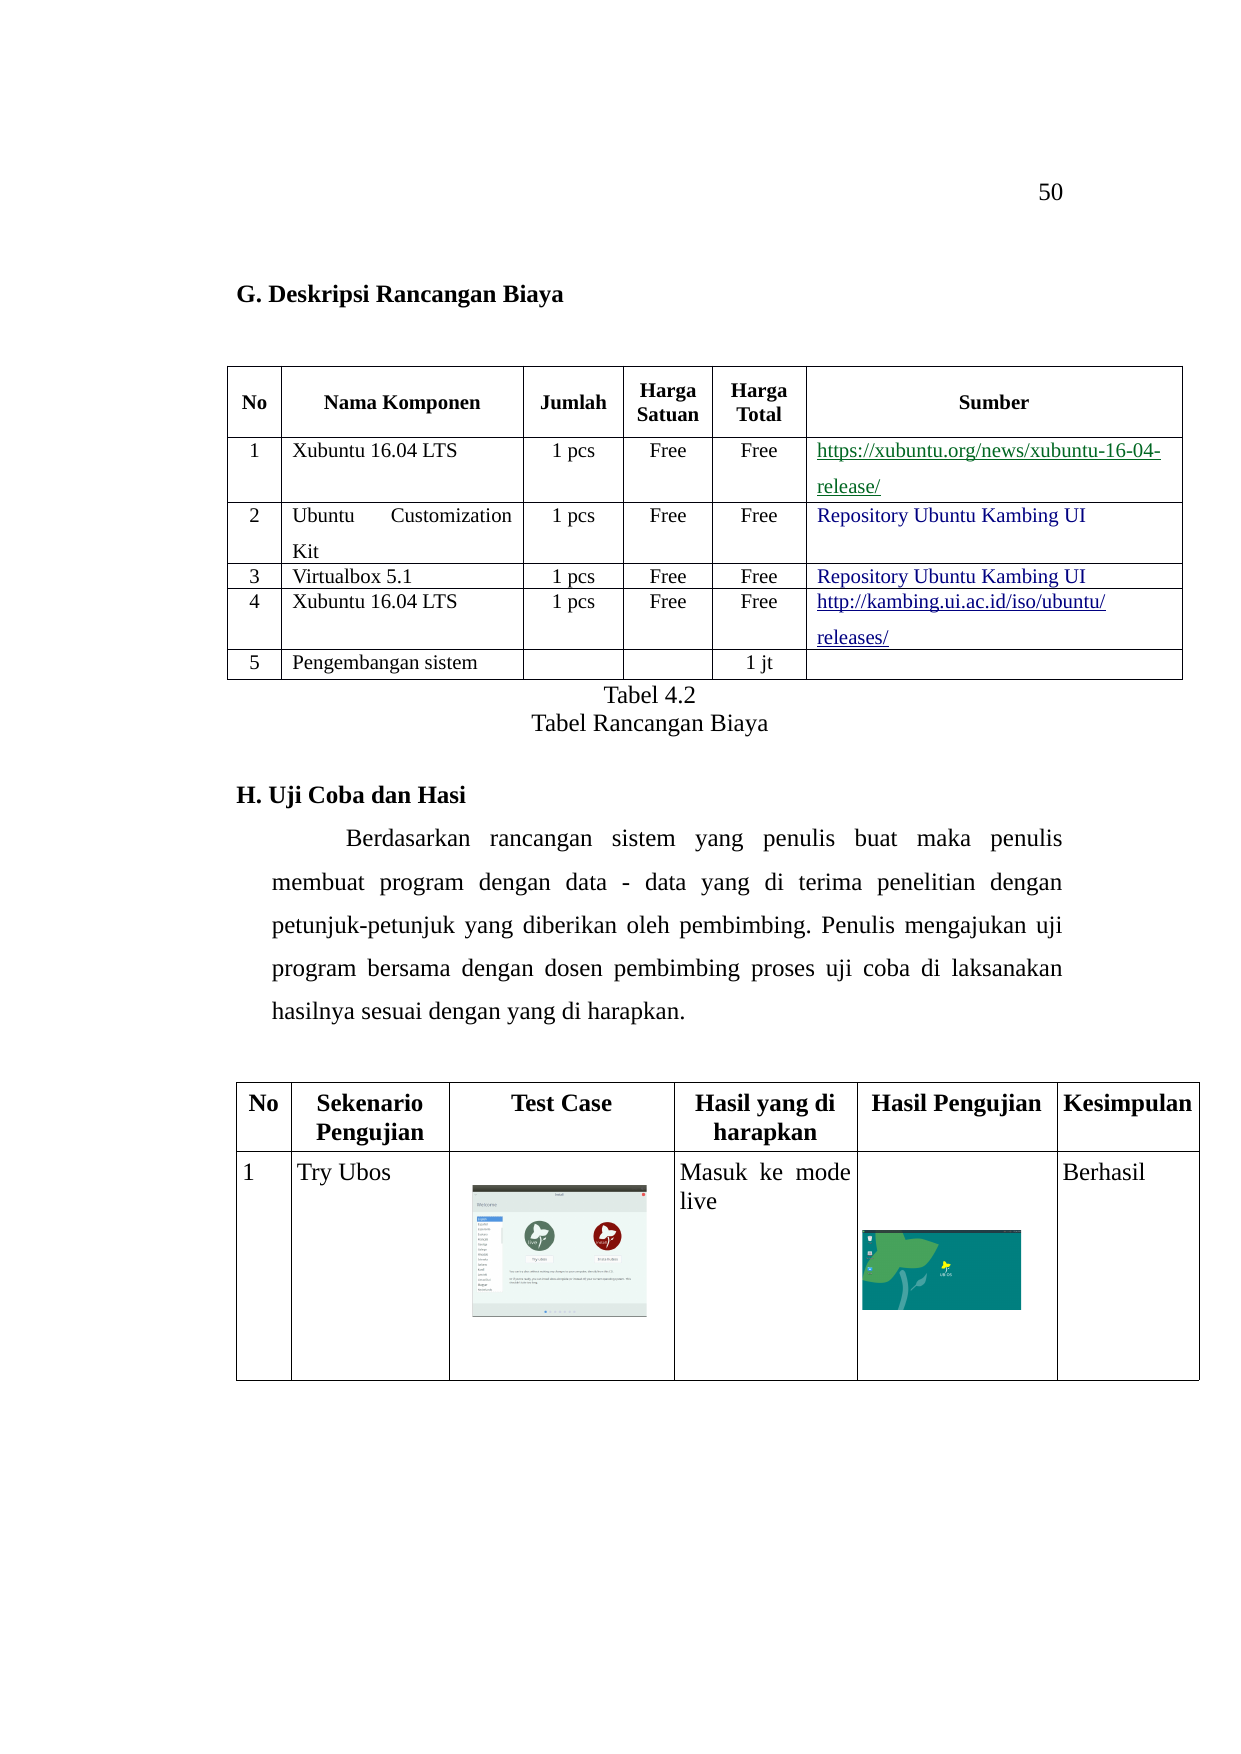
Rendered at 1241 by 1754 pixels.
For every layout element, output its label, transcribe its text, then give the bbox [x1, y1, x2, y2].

table_header Sekenario Pengujian [292, 1083, 449, 1151]
table_cell Free [624, 503, 712, 563]
table_cell Free [713, 438, 806, 502]
table_cell Free [624, 564, 712, 588]
table_cell Try Ubos [292, 1152, 449, 1379]
table_cell Xubuntu 16.04 LTS [282, 438, 523, 502]
table_cell Berhasil [1058, 1152, 1199, 1379]
table_cell Xubuntu 16.04 LTS [282, 589, 523, 649]
table_cell Free [624, 589, 712, 649]
picture [862, 1230, 1022, 1310]
table_cell [807, 650, 1182, 679]
table_cell 2 [228, 503, 281, 563]
table_cell Free [713, 503, 806, 563]
text H. Uji Coba dan Hasi [236, 780, 1063, 809]
table_cell Ubuntu Customization Kit [282, 503, 523, 563]
text Berdasarkan rancangan sistem yang penulis buat maka penulis membuat program dengan data - data yang di terima penelitian dengan petunjuk-petunjuk yang diberikan oleh pembimbing. Penulis mengajukan uji program bersama dengan dosen pembimbing proses uji coba di laksanakan hasilnya sesuai dengan yang di harapkan. [272, 823, 1063, 1025]
table_cell 1 pcs [524, 589, 623, 649]
table_cell Repository Ubuntu Kambing UI [807, 564, 1182, 588]
picture [472, 1185, 647, 1317]
table_cell Virtualbox 5.1 [282, 564, 523, 588]
table_cell Pengembangan sistem [282, 650, 523, 679]
table_header Jumlah [524, 367, 623, 437]
table_header Hasil Pengujian [858, 1083, 1057, 1151]
table_header Sumber [807, 367, 1182, 437]
table_header Kesimpulan [1058, 1083, 1199, 1151]
table_cell 4 [228, 589, 281, 649]
table_cell 1 pcs [524, 503, 623, 563]
table_cell 1 pcs [524, 564, 623, 588]
table_header No [237, 1083, 291, 1151]
table_header No [228, 367, 281, 437]
table_cell https://xubuntu.org/news/xubuntu-16-04-release/ [807, 438, 1182, 502]
table_cell [450, 1152, 674, 1379]
table_cell Repository Ubuntu Kambing UI [807, 503, 1182, 563]
text Tabel Rancangan Biaya [236, 708, 1063, 737]
table_header Hasil yang di harapkan [675, 1083, 857, 1151]
table_cell 3 [228, 564, 281, 588]
table_cell http://kambing.ui.ac.id/iso/ubuntu/releases/ [807, 589, 1182, 649]
table_cell 1 pcs [524, 438, 623, 502]
table_header Nama Komponen [282, 367, 523, 437]
text Tabel 4.2 [236, 680, 1063, 708]
table_cell 1 jt [713, 650, 806, 679]
table_cell Free [624, 438, 712, 502]
table_cell 5 [228, 650, 281, 679]
text G. Deskripsi Rancangan Biaya [236, 279, 1063, 308]
table_header Harga Satuan [624, 367, 712, 437]
table_cell [624, 650, 712, 679]
table_header Harga Total [713, 367, 806, 437]
table_header Test Case [450, 1083, 674, 1151]
table_cell 1 [228, 438, 281, 502]
table_cell [524, 650, 623, 679]
table_cell 1 [237, 1152, 291, 1379]
table_cell Free [713, 589, 806, 649]
table_cell Free [713, 564, 806, 588]
table_cell [858, 1152, 1057, 1379]
table_cell Masuk ke mode live [675, 1152, 857, 1379]
